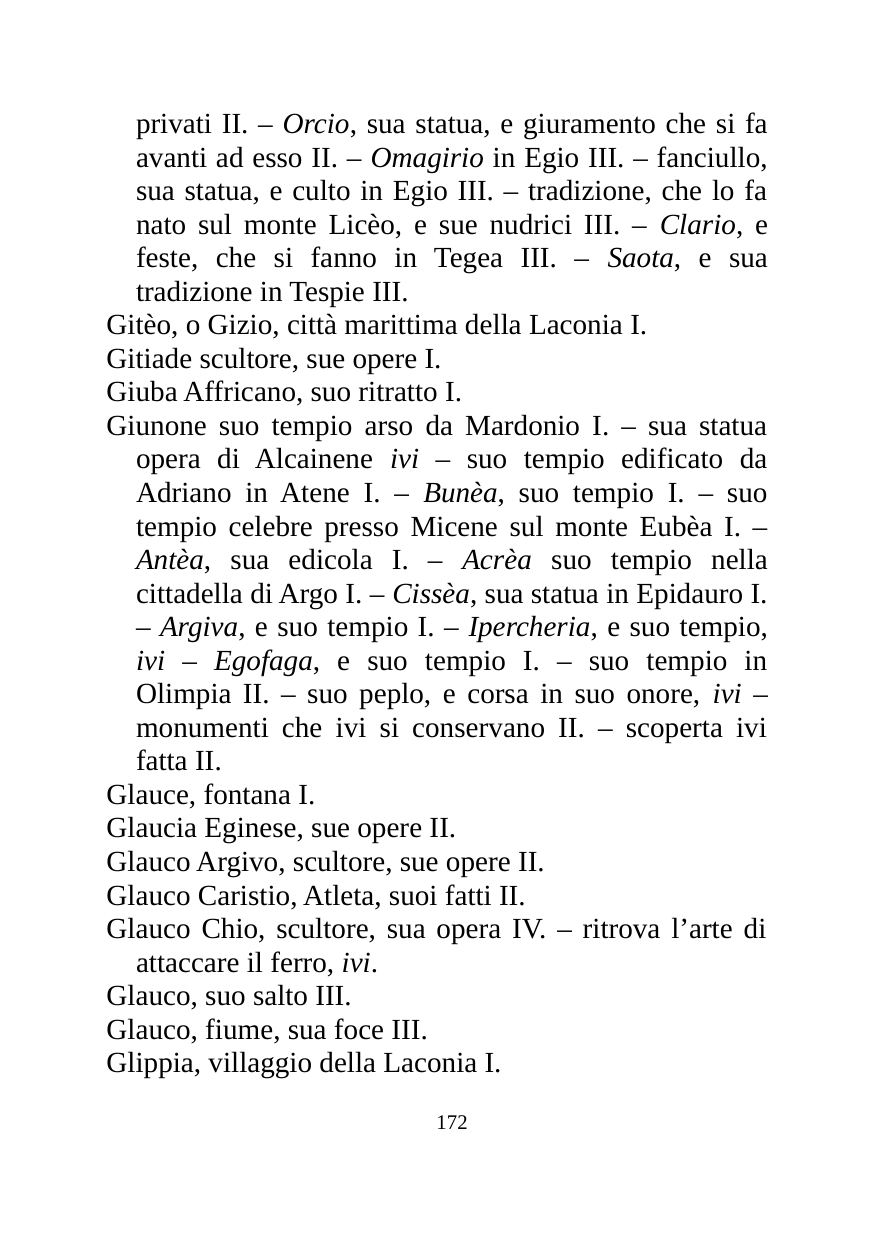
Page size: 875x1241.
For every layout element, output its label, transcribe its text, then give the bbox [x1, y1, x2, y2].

text Gitiade scultore, sue opere I. [106, 341, 768, 374]
text Glauce, fontana I. [106, 777, 768, 811]
text Glauco Argivo, scultore, sue opere II. [106, 844, 768, 878]
text Gitèo, o Gizio, città marittima della Laconia I. [106, 307, 768, 341]
text Glauco Chio, scultore, sua opera IV. – ritrova l’arte di attaccare il ferro, ivi. [106, 911, 768, 978]
text Glippia, villaggio della Laconia I. [106, 1045, 768, 1079]
text Glauco Caristio, Atleta, suoi fatti II. [106, 878, 768, 911]
text Glauco, suo salto III. [106, 978, 768, 1012]
text Giunone suo tempio arso da Mardonio I. – sua statua opera di Alcainene ivi – suo tempio edificato da Adriano in Atene I. – Bunèa, suo tempio I. – suo tempio celebre presso Micene sul monte Eubèa I. – Antèa, sua edicola I. – Acrèa suo tempio nella cittadella di Argo I. – Cissèa, sua statua in Epidauro I. – Argiva, e suo tempio I. – Ipercheria, e suo tempio, ivi – Egofaga, e suo tempio I. – suo tempio in Olimpia II. – suo peplo, e corsa in suo onore, ivi – monumenti che ivi si conservano II. – scoperta ivi fatta II. [106, 408, 768, 777]
text Glaucia Eginese, sue opere II. [106, 811, 768, 844]
text privati II. – Orcio, sua statua, e giuramento che si fa avanti ad esso II. – Omagirio in Egio III. – fanciullo, sua statua, e culto in Egio III. – tradizione, che lo fa nato sul monte Licèo, e sue nudrici III. – Clario, e feste, che si fanno in Tegea III. – Saota, e sua tradizione in Tespie III. [106, 106, 768, 307]
text Glauco, fiume, sua foce III. [106, 1012, 768, 1045]
text Giuba Affricano, suo ritratto I. [106, 374, 768, 408]
